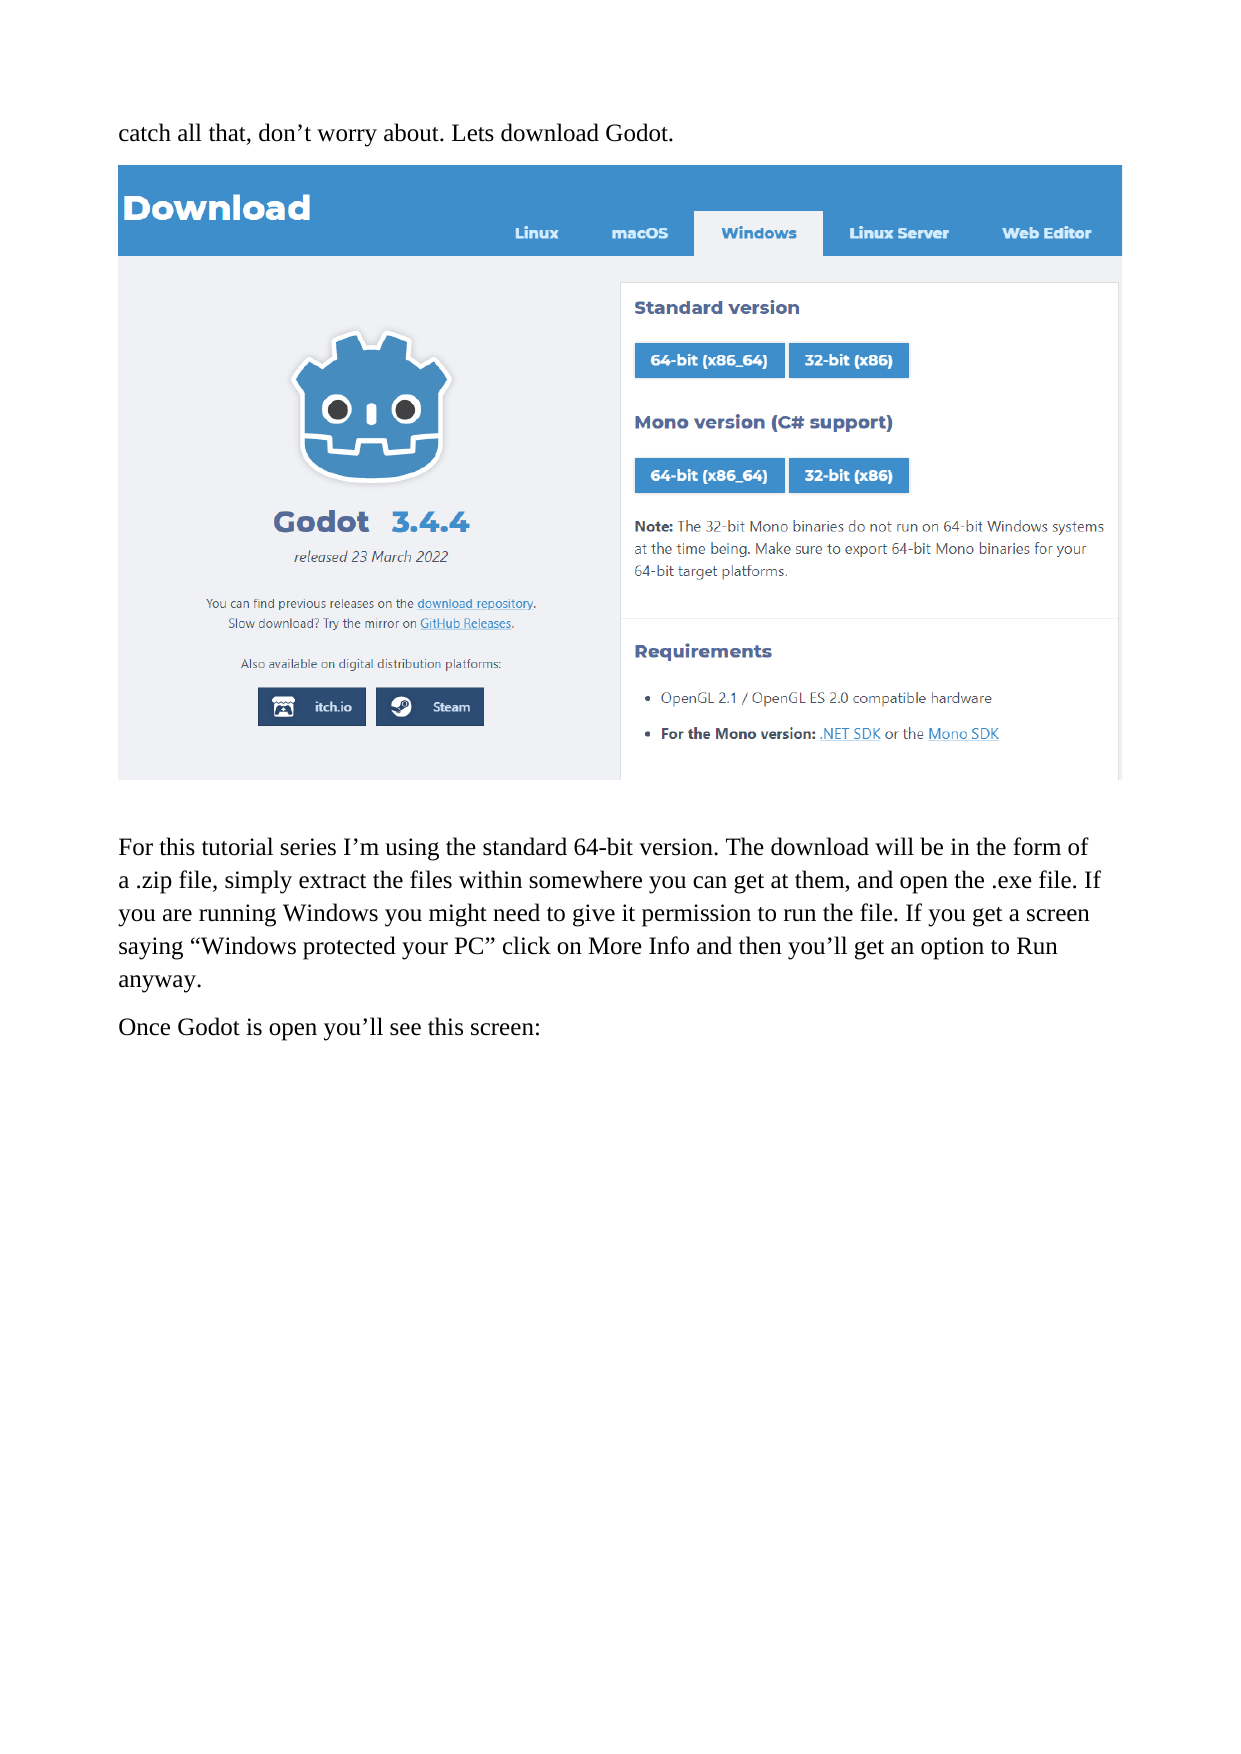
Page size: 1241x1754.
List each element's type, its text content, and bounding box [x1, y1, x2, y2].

text Once Godot is open you’ll see this screen: [118, 1012, 1122, 1040]
text catch all that, don’t worry about. Lets download Godot. [118, 118, 1122, 147]
picture [118, 165, 1123, 780]
text For this tutorial series I’m using the standard 64-bit version. The download will be in the form of a .zip file, simply extract the files within somewhere you can get at them, and open the .exe file. If you are running Windows you might need to give it permission to run the file. If you get a screen saying “Windows protected your PC” click on More Info and then you’ll get an option to Run anyway. [118, 832, 1122, 993]
